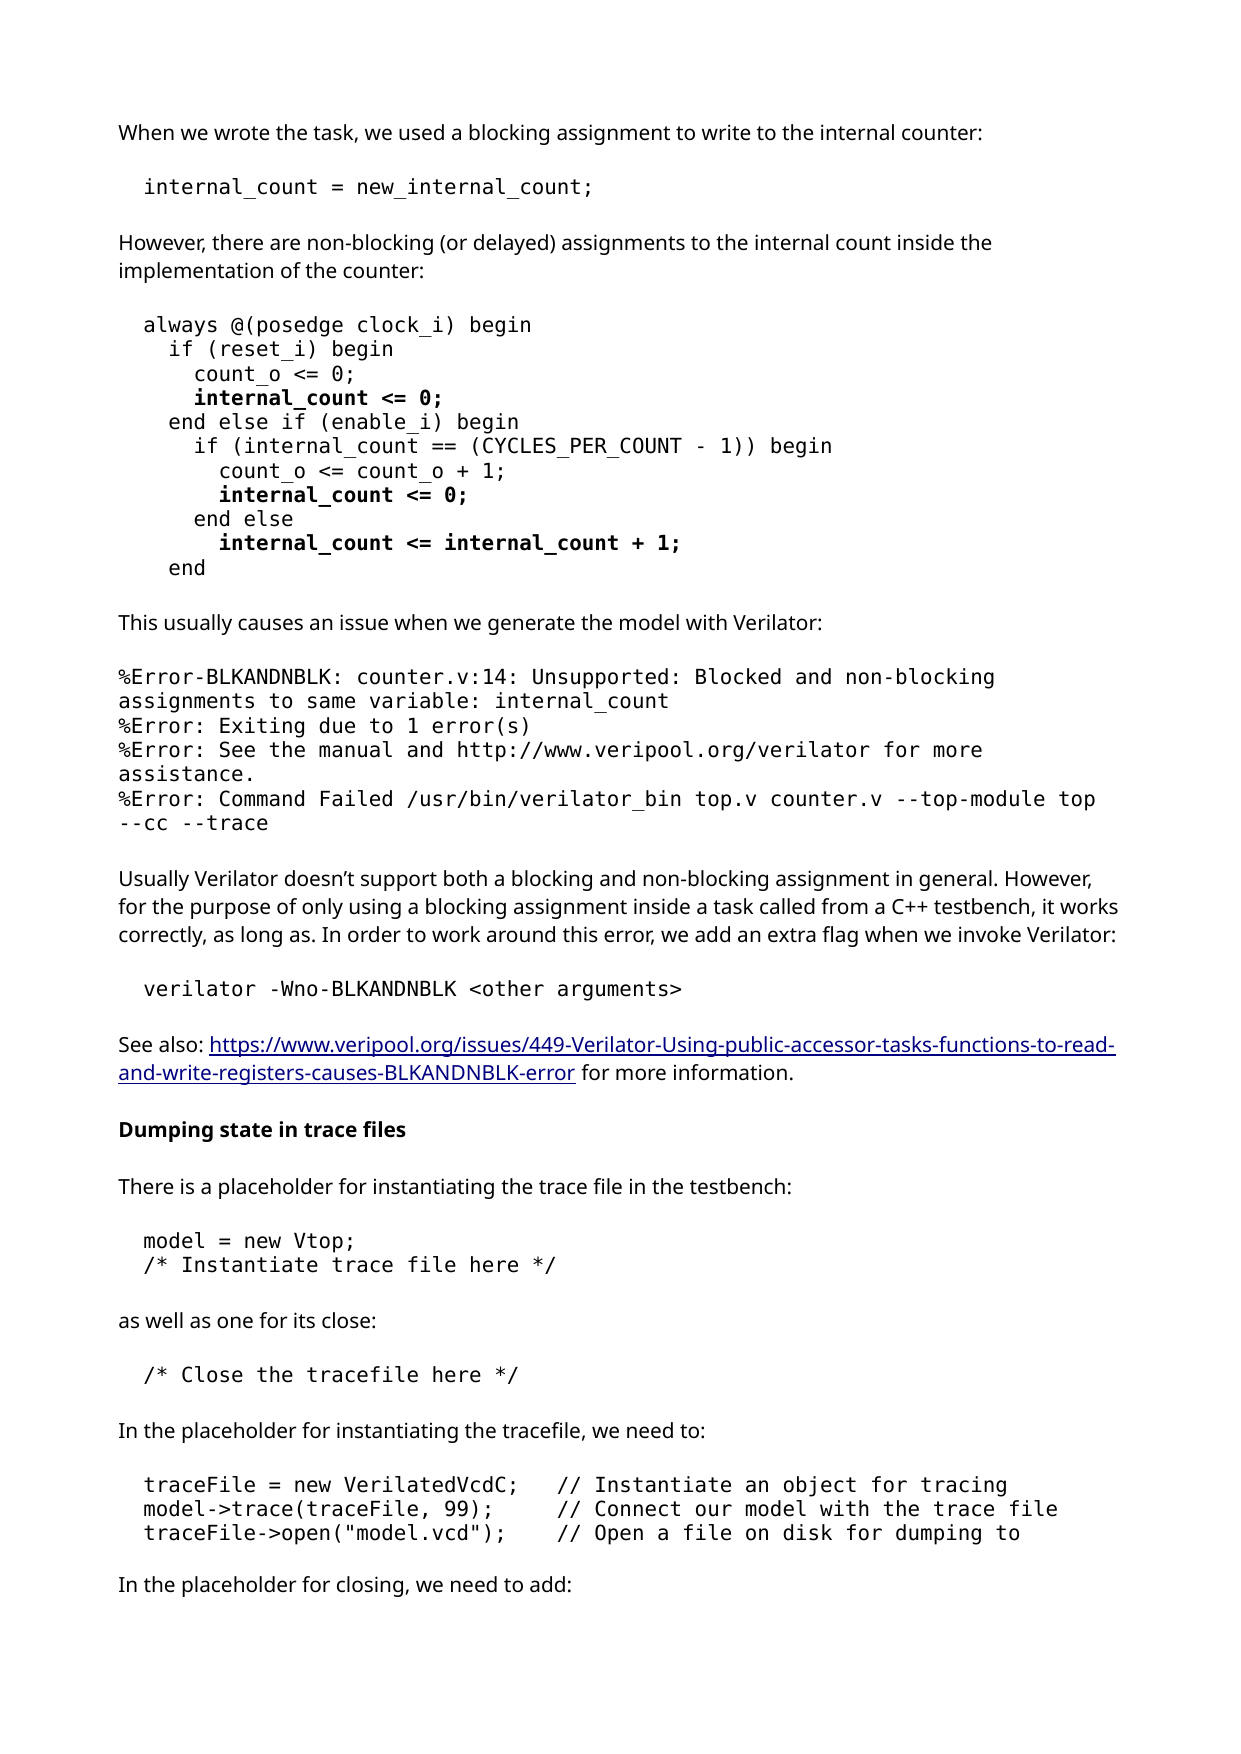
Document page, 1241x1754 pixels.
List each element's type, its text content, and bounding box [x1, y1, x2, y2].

text if (internal_count == (CYCLES_PER_COUNT - 1)) begin [118, 434, 1122, 459]
text Dumping state in trace files [118, 1115, 1122, 1144]
text internal_count <= 0; [118, 386, 1122, 410]
text end else [118, 507, 1122, 531]
text This usually causes an issue when we generate the model with Verilator: [118, 608, 1122, 637]
text if (reset_i) begin [118, 337, 1122, 362]
text end else if (enable_i) begin [118, 410, 1122, 434]
text internal_count = new_internal_count; [118, 175, 1122, 199]
text count_o <= count_o + 1; [118, 459, 1122, 483]
text traceFile = new VerilatedVcdC; // Instantiate an object for tracing [118, 1473, 1122, 1497]
text internal_count <= 0; [118, 483, 1122, 507]
text However, there are non-blocking (or delayed) assignments to the internal count inside the implementation of the counter: [118, 228, 1122, 284]
text Usually Verilator doesn’t support both a blocking and non-blocking assignment in general. However, for the purpose of only using a blocking assignment inside a task called from a C++ testbench, it works correctly, as long as. In order to work around this error, we add an extra flag when we invoke Verilator: [118, 864, 1122, 949]
text In the placeholder for instantiating the tracefile, we need to: [118, 1416, 1122, 1444]
text When we wrote the task, we used a blocking assignment to write to the internal counter: [118, 118, 1122, 147]
text See also: https://www.veripool.org/issues/449-Verilator-Using-public-accessor-tasks-functions-to-read-and-write-registers-causes-BLKANDNBLK-error for more information. [118, 1030, 1122, 1087]
text verilator -Wno-BLKANDNBLK <other arguments> [118, 977, 1122, 1002]
text In the placeholder for closing, we need to add: [118, 1570, 1122, 1598]
text %Error: Exiting due to 1 error(s) [118, 714, 1122, 738]
text %Error: Command Failed /usr/bin/verilator_bin top.v counter.v --top-module top --cc --trace [118, 787, 1122, 835]
text end [118, 556, 1122, 580]
text count_o <= 0; [118, 362, 1122, 386]
text /* Close the tracefile here */ [118, 1363, 1122, 1387]
text model = new Vtop; [118, 1229, 1122, 1253]
text %Error-BLKANDNBLK: counter.v:14: Unsupported: Blocked and non-blocking assignments to same variable: internal_count [118, 665, 1122, 714]
text always @(posedge clock_i) begin [118, 313, 1122, 337]
text /* Instantiate trace file here */ [118, 1253, 1122, 1278]
text model->trace(traceFile, 99); // Connect our model with the trace file [118, 1497, 1122, 1521]
text traceFile->open("model.vcd"); // Open a file on disk for dumping to [118, 1521, 1122, 1545]
text internal_count <= internal_count + 1; [118, 531, 1122, 556]
text There is a placeholder for instantiating the trace file in the testbench: [118, 1172, 1122, 1201]
text %Error: See the manual and http://www.veripool.org/verilator for more assistance. [118, 738, 1122, 787]
text as well as one for its close: [118, 1306, 1122, 1334]
